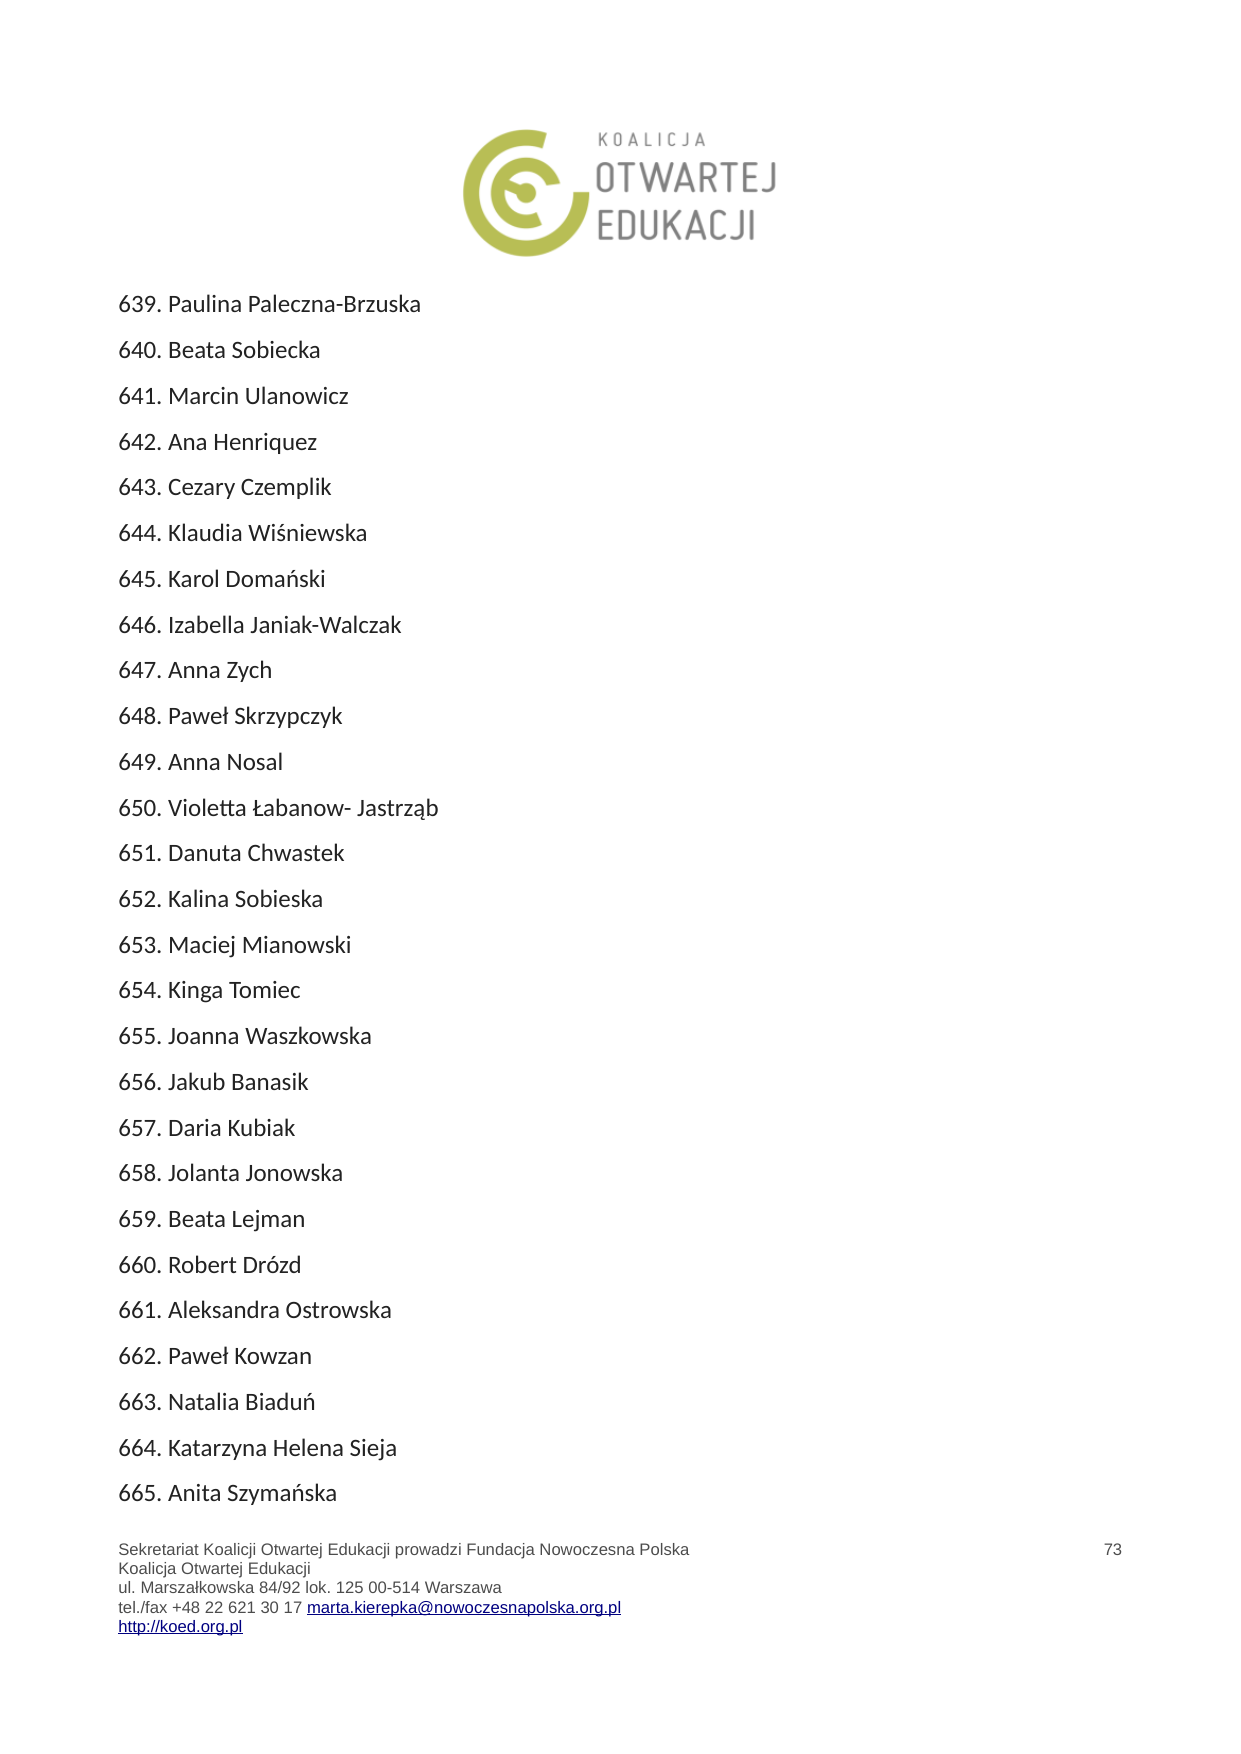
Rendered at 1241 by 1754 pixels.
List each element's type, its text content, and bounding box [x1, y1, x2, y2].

text 652. Kalina Sobieska [118, 883, 1122, 914]
text 665. Anita Szymańska [118, 1478, 1122, 1508]
text 658. Jolanta Jonowska [118, 1157, 1122, 1188]
text 644. Klaudia Wiśniewska [118, 517, 1122, 548]
text 654. Kinga Tomiec [118, 974, 1122, 1005]
text 656. Jakub Banasik [118, 1066, 1122, 1097]
text 660. Robert Drózd [118, 1249, 1122, 1279]
text 661. Aleksandra Ostrowska [118, 1295, 1122, 1325]
text 645. Karol Domański [118, 563, 1122, 593]
text 647. Anna Zych [118, 654, 1122, 685]
text 653. Maciej Mianowski [118, 929, 1122, 959]
text 650. Violetta Łabanow- Jastrząb [118, 792, 1122, 822]
text 663. Natalia Biaduń [118, 1386, 1122, 1417]
picture [461, 128, 779, 258]
text 662. Paweł Kowzan [118, 1340, 1122, 1371]
text 643. Cezary Czemplik [118, 472, 1122, 502]
text 639. Paulina Paleczna-Brzuska [118, 289, 1122, 319]
text 648. Paweł Skrzypczyk [118, 700, 1122, 731]
text 655. Joanna Waszkowska [118, 1020, 1122, 1051]
text 641. Marcin Ulanowicz [118, 380, 1122, 411]
text 657. Daria Kubiak [118, 1112, 1122, 1142]
text 642. Ana Henriquez [118, 426, 1122, 456]
text 659. Beata Lejman [118, 1203, 1122, 1234]
text 640. Beata Sobiecka [118, 334, 1122, 365]
text 649. Anna Nosal [118, 746, 1122, 776]
text 651. Danuta Chwastek [118, 837, 1122, 868]
text 646. Izabella Janiak-Walczak [118, 609, 1122, 639]
text 664. Katarzyna Helena Sieja [118, 1432, 1122, 1462]
